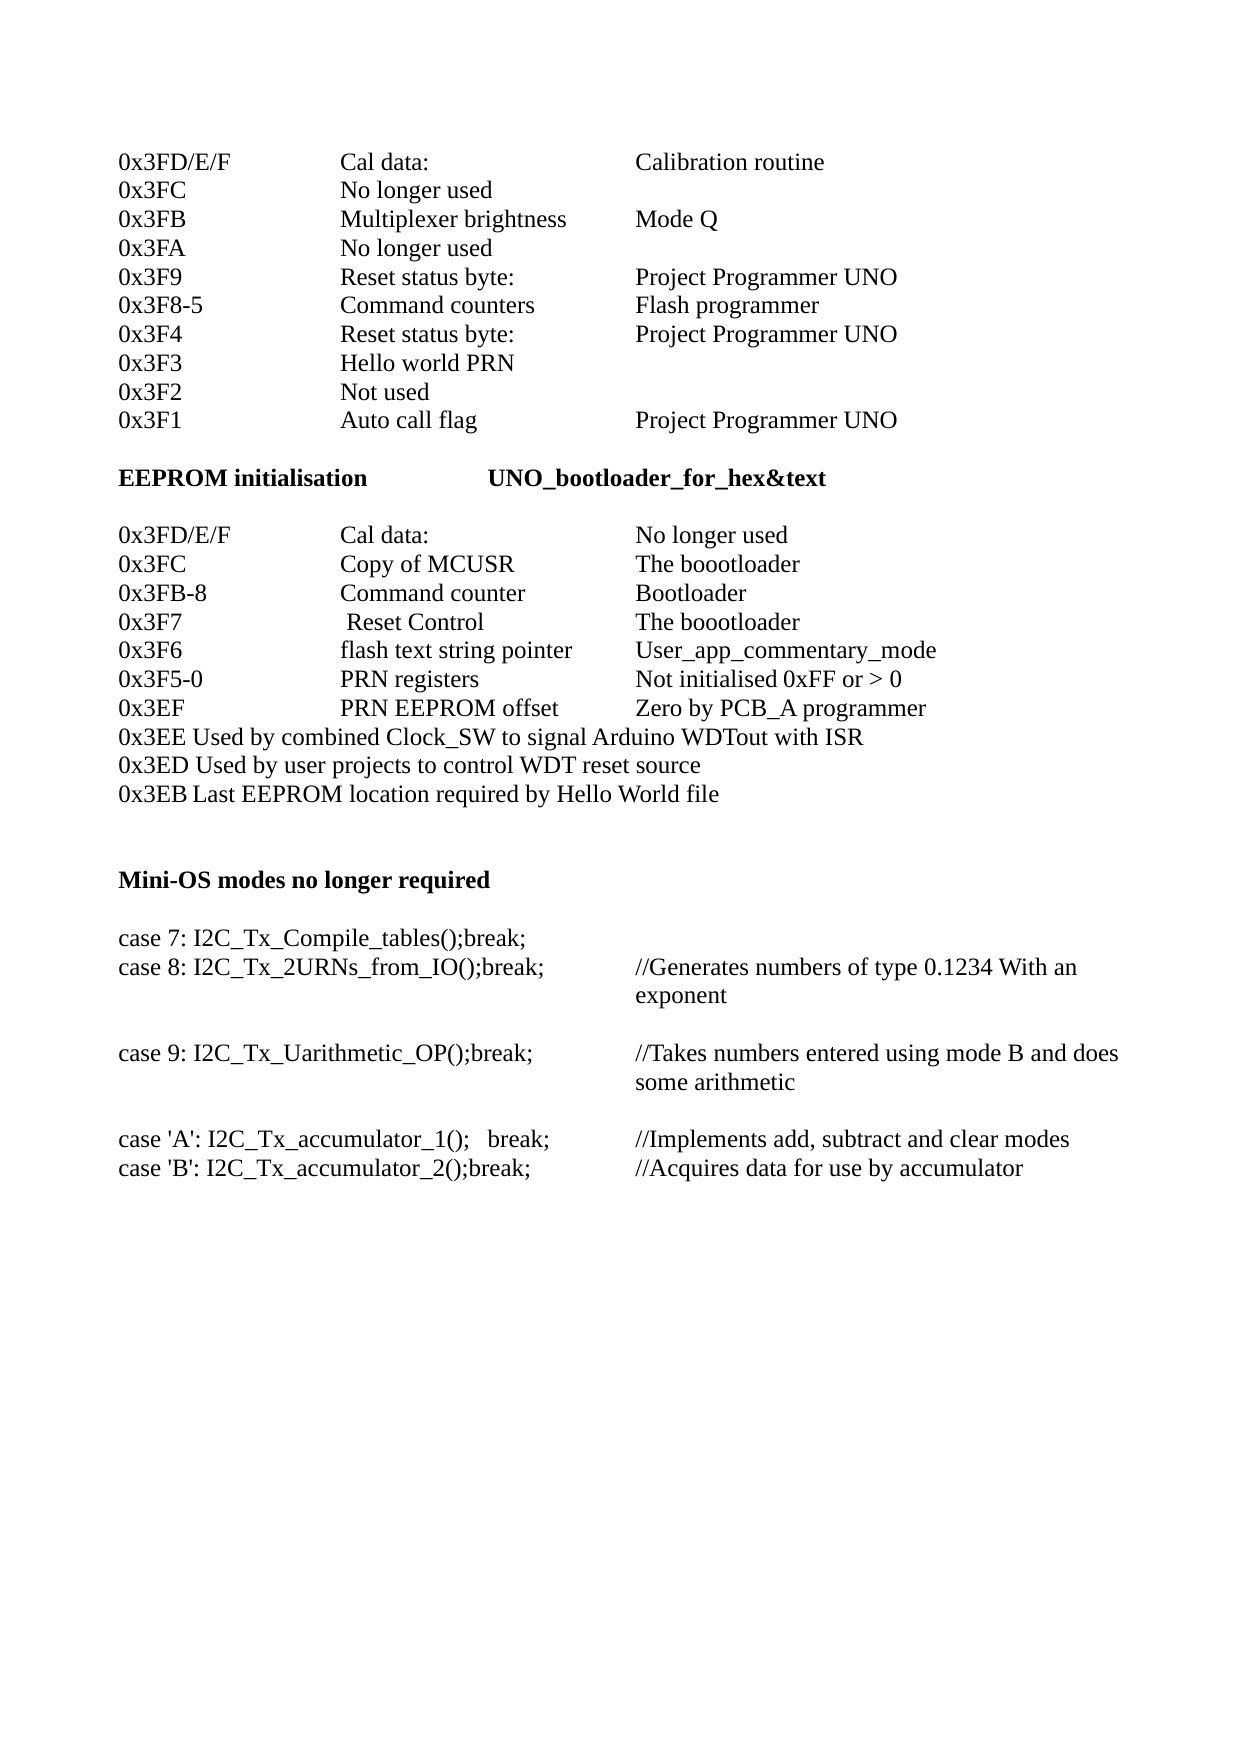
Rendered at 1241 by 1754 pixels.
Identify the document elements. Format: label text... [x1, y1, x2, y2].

text 0x3FB-8 Command counter Bootloader [118, 578, 1122, 607]
text Mini-OS modes no longer required [118, 866, 1122, 894]
text 0x3F9 Reset status byte: Project Programmer UNO [118, 262, 1122, 291]
text 0x3EB Last EEPROM location required by Hello World file [118, 779, 1122, 808]
text case 9: I2C_Tx_Uarithmetic_OP();break; //Takes numbers entered using mode B and does some arithmetic [118, 1038, 1122, 1096]
text EEPROM initialisation UNO_bootloader_for_hex&text [118, 463, 1122, 492]
text case 7: I2C_Tx_Compile_tables();break; [118, 923, 1122, 952]
text 0x3F2 Not used [118, 377, 1122, 406]
text 0x3F6 flash text string pointer User_app_commentary_mode [118, 636, 1122, 664]
text 0x3EE Used by combined Clock_SW to signal Arduino WDTout with ISR [118, 722, 1122, 751]
text 0x3ED Used by user projects to control WDT reset source [118, 751, 1122, 779]
text 0x3FA No longer used [118, 233, 1122, 262]
text 0x3FD/E/F Cal data: Calibration routine [118, 147, 1122, 176]
text 0x3F5-0 PRN registers Not initialised 0xFF or > 0 [118, 664, 1122, 693]
text 0x3F1 Auto call flag Project Programmer UNO [118, 406, 1122, 434]
text 0x3F8-5 Command counters Flash programmer [118, 291, 1122, 319]
text 0x3FD/E/F Cal data: No longer used [118, 521, 1122, 549]
text 0x3F3 Hello world PRN [118, 348, 1122, 377]
text 0x3FB Multiplexer brightness Mode Q [118, 204, 1122, 233]
text case 'A': I2C_Tx_accumulator_1(); break; //Implements add, subtract and clear modes [118, 1124, 1122, 1153]
text 0x3F7 Reset Control The boootloader [118, 607, 1122, 636]
text 0x3EF PRN EEPROM offset Zero by PCB_A programmer [118, 693, 1122, 722]
text 0x3FC No longer used [118, 176, 1122, 204]
text case 'B': I2C_Tx_accumulator_2();break; //Acquires data for use by accumulator [118, 1153, 1122, 1211]
text case 8: I2C_Tx_2URNs_from_IO();break; //Generates numbers of type 0.1234 With an exponent [118, 952, 1122, 1038]
text 0x3F4 Reset status byte: Project Programmer UNO [118, 319, 1122, 348]
text 0x3FC Copy of MCUSR The boootloader [118, 549, 1122, 578]
